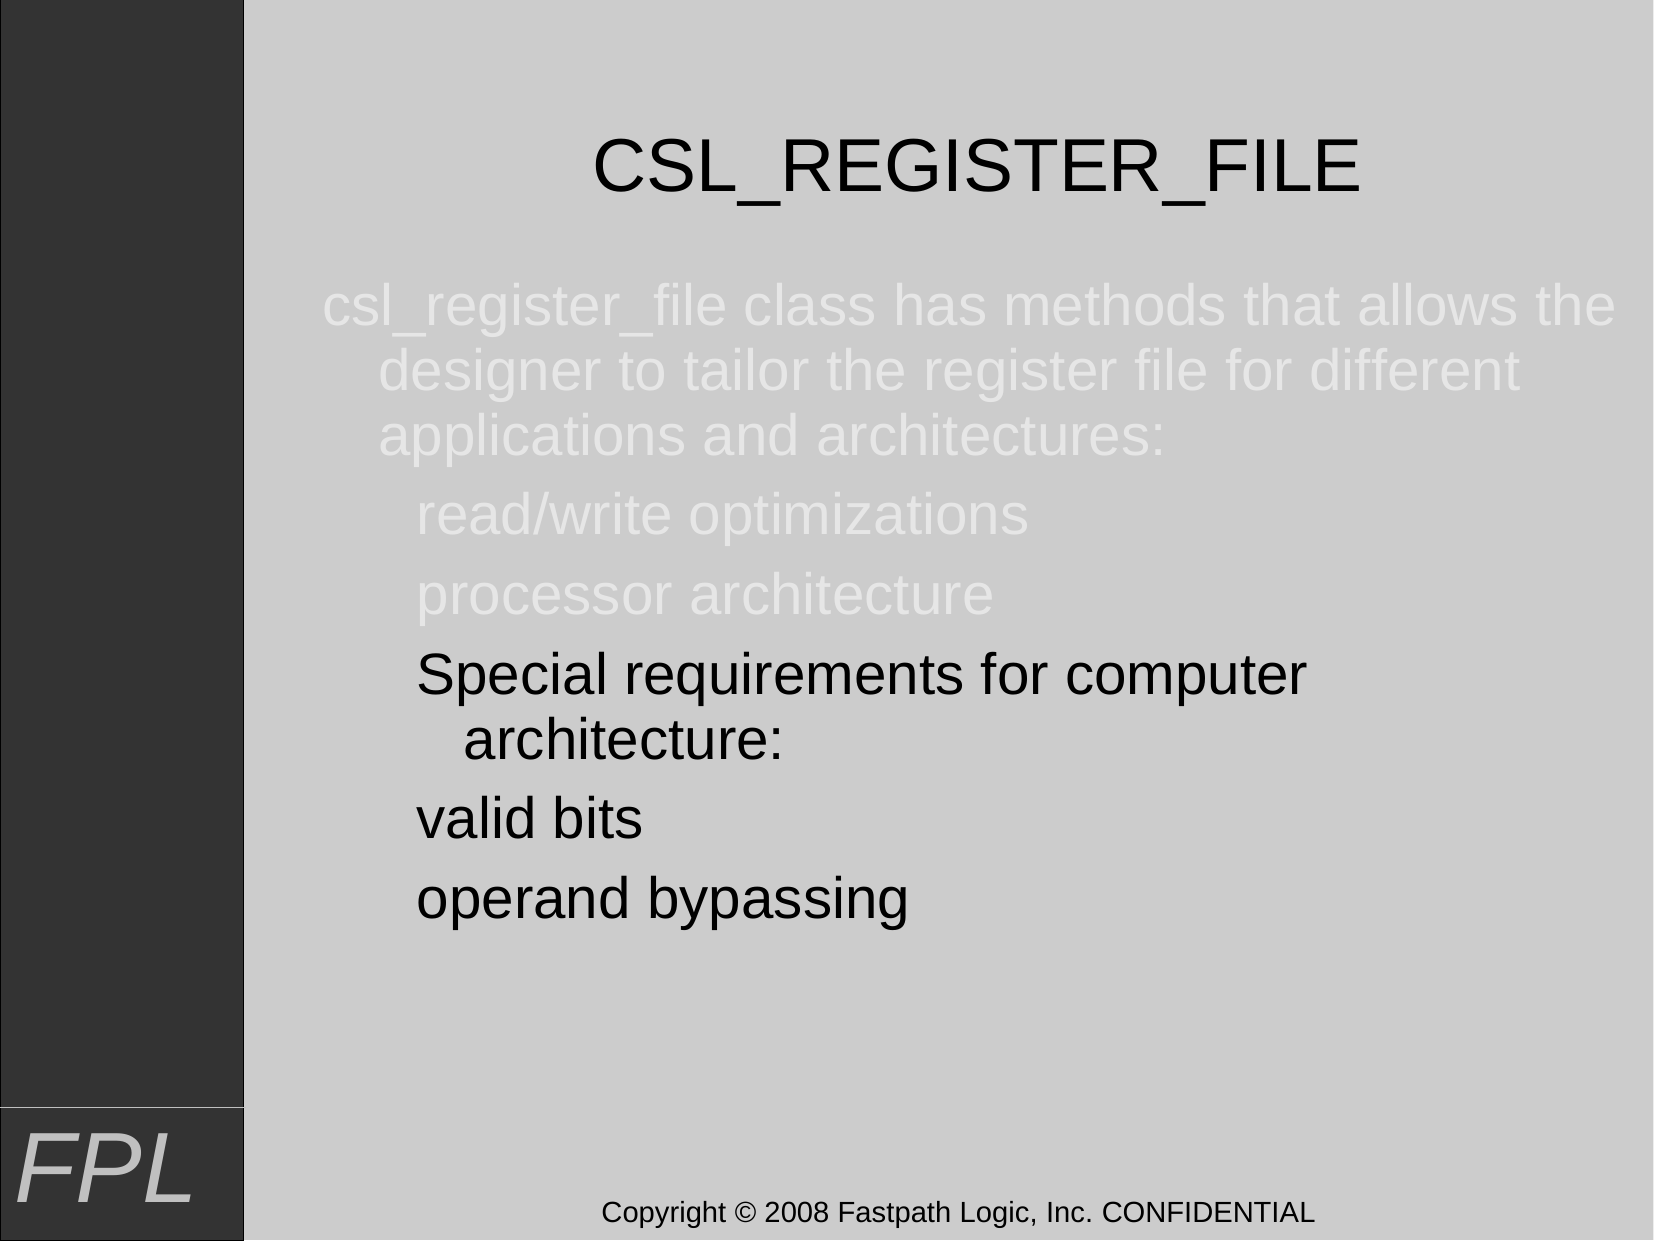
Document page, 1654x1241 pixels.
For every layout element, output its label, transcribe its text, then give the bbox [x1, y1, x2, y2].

list csl_register_file class has methods that allows the designer to tailor the register file for different applications and architectures: read/write optimizations processor architecture Special requirements for computer architecture: valid bits operand bypassing [322, 272, 1635, 1179]
title CSL_REGISTER_FILE [427, 57, 1530, 272]
